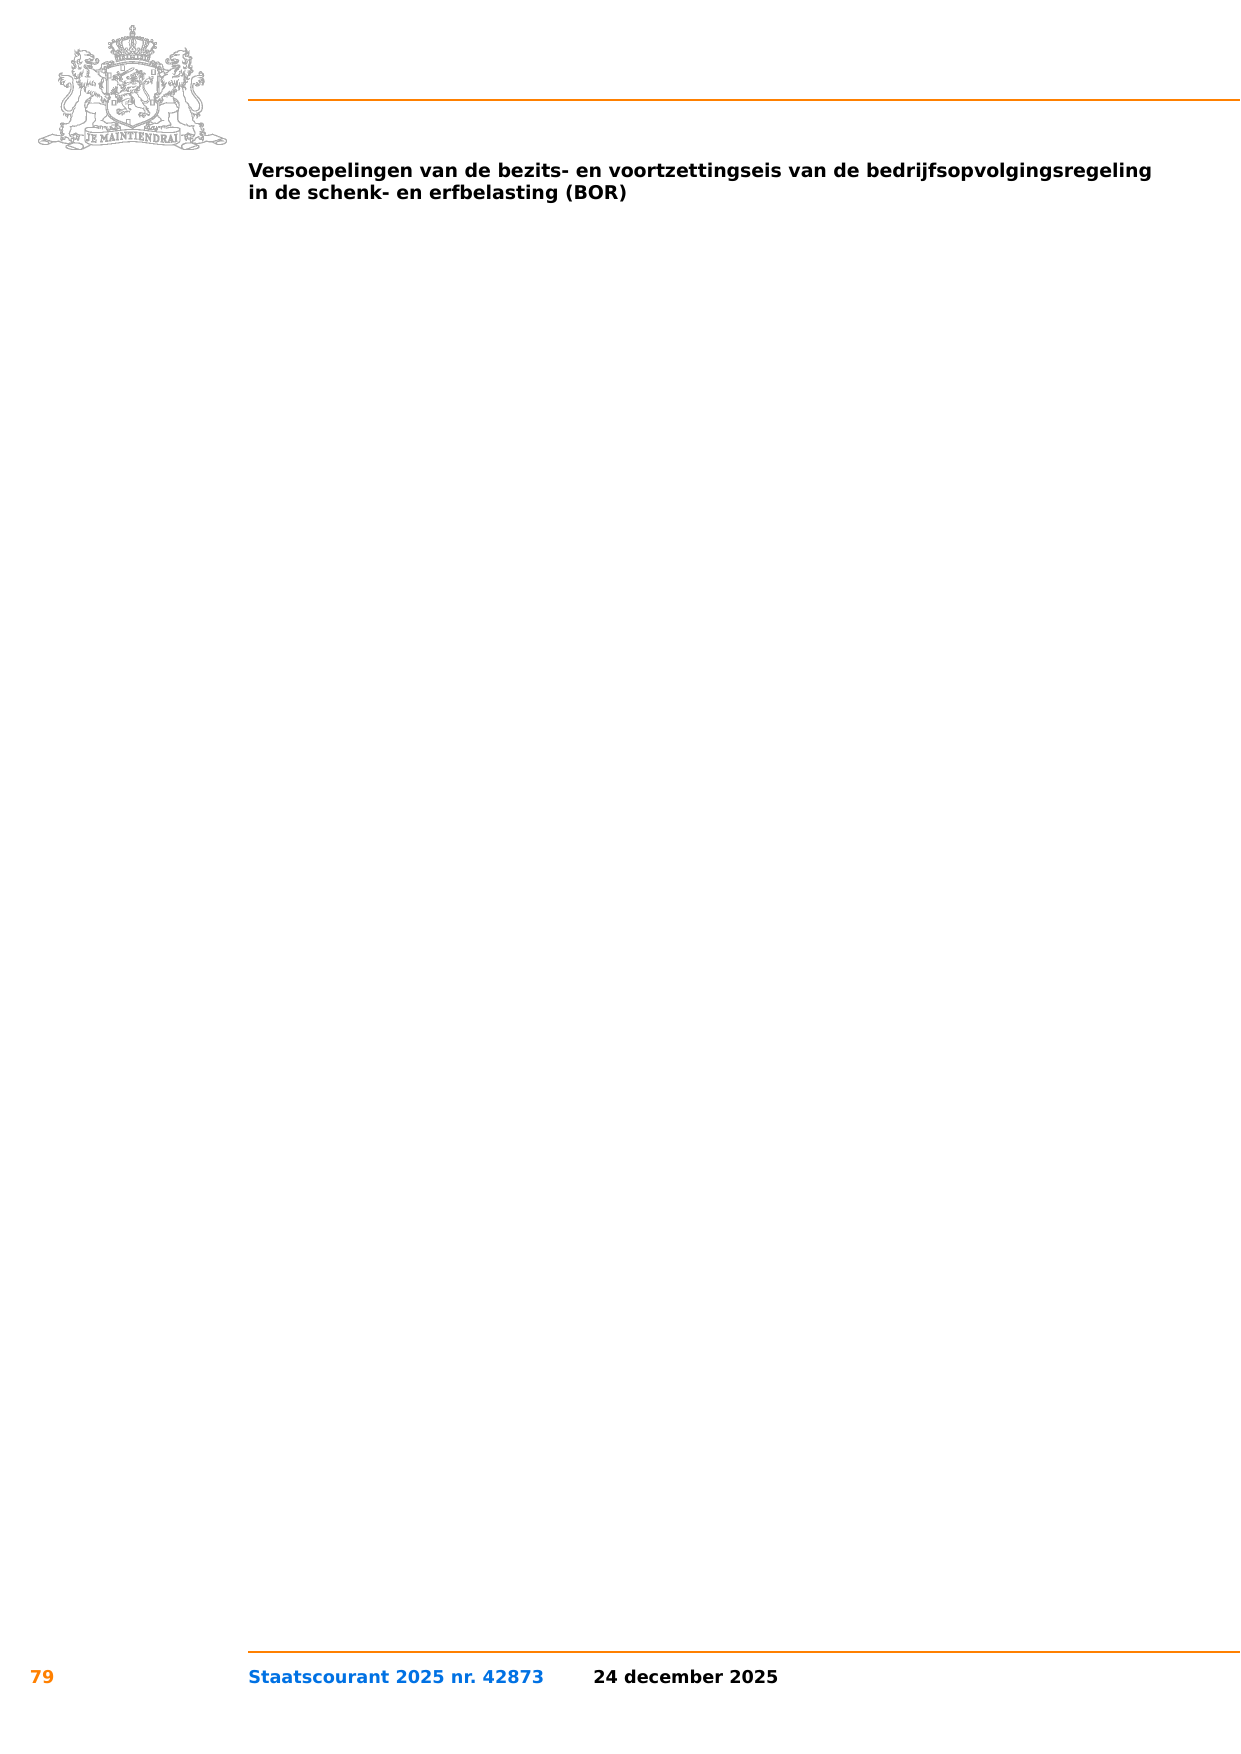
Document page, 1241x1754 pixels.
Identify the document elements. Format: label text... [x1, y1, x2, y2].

subtitle Versoepelingen van de bezits- en voortzettingseis van de bedrijfsopvolgingsregeling in de schenk- en erfbelasting (BOR) [248, 160, 1163, 204]
picture [38, 25, 227, 150]
